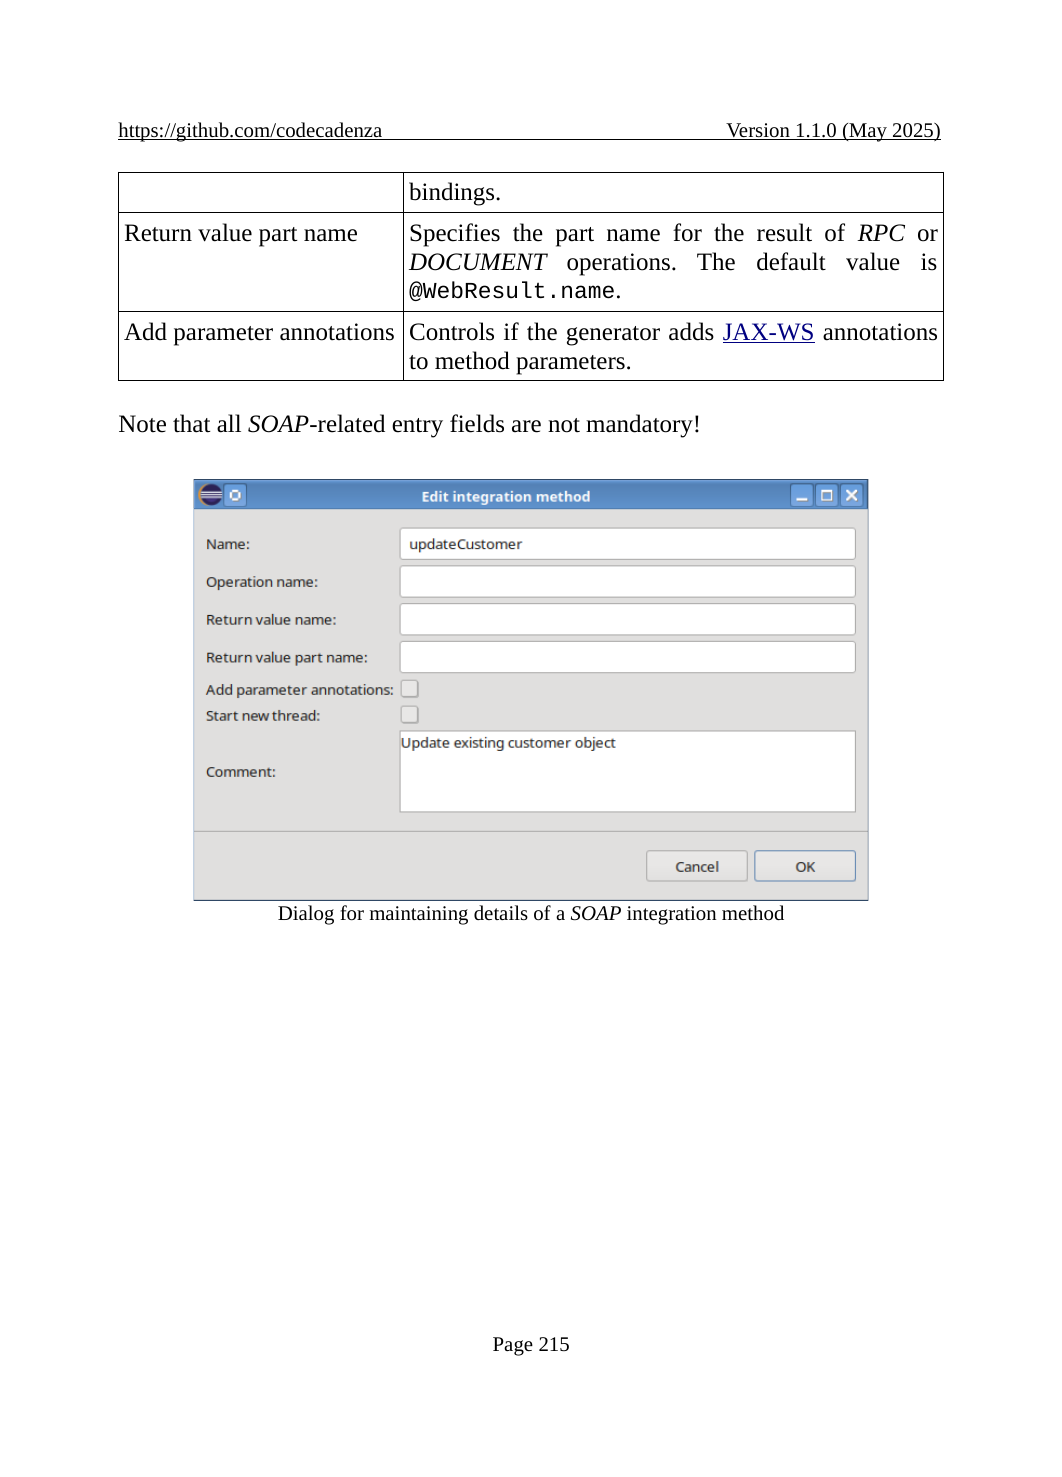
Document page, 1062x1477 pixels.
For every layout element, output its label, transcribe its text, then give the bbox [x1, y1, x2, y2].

picture [193, 479, 869, 901]
text Note that all SOAP-related entry fields are not mandatory! [118, 409, 944, 438]
table_cell Add parameter annotations [119, 312, 403, 380]
table_cell [119, 173, 403, 212]
table_cell Controls if the generator adds JAX-WS annotations to method parameters. [404, 312, 943, 380]
table_cell bindings. [404, 173, 943, 212]
table_cell Return value part name [119, 213, 403, 311]
text Dialog for maintaining details of a SOAP integration method [193, 901, 868, 925]
table_cell Specifies the part name for the result of RPC or DOCUMENT operations. The default value is @WebResult.name. [404, 213, 943, 311]
